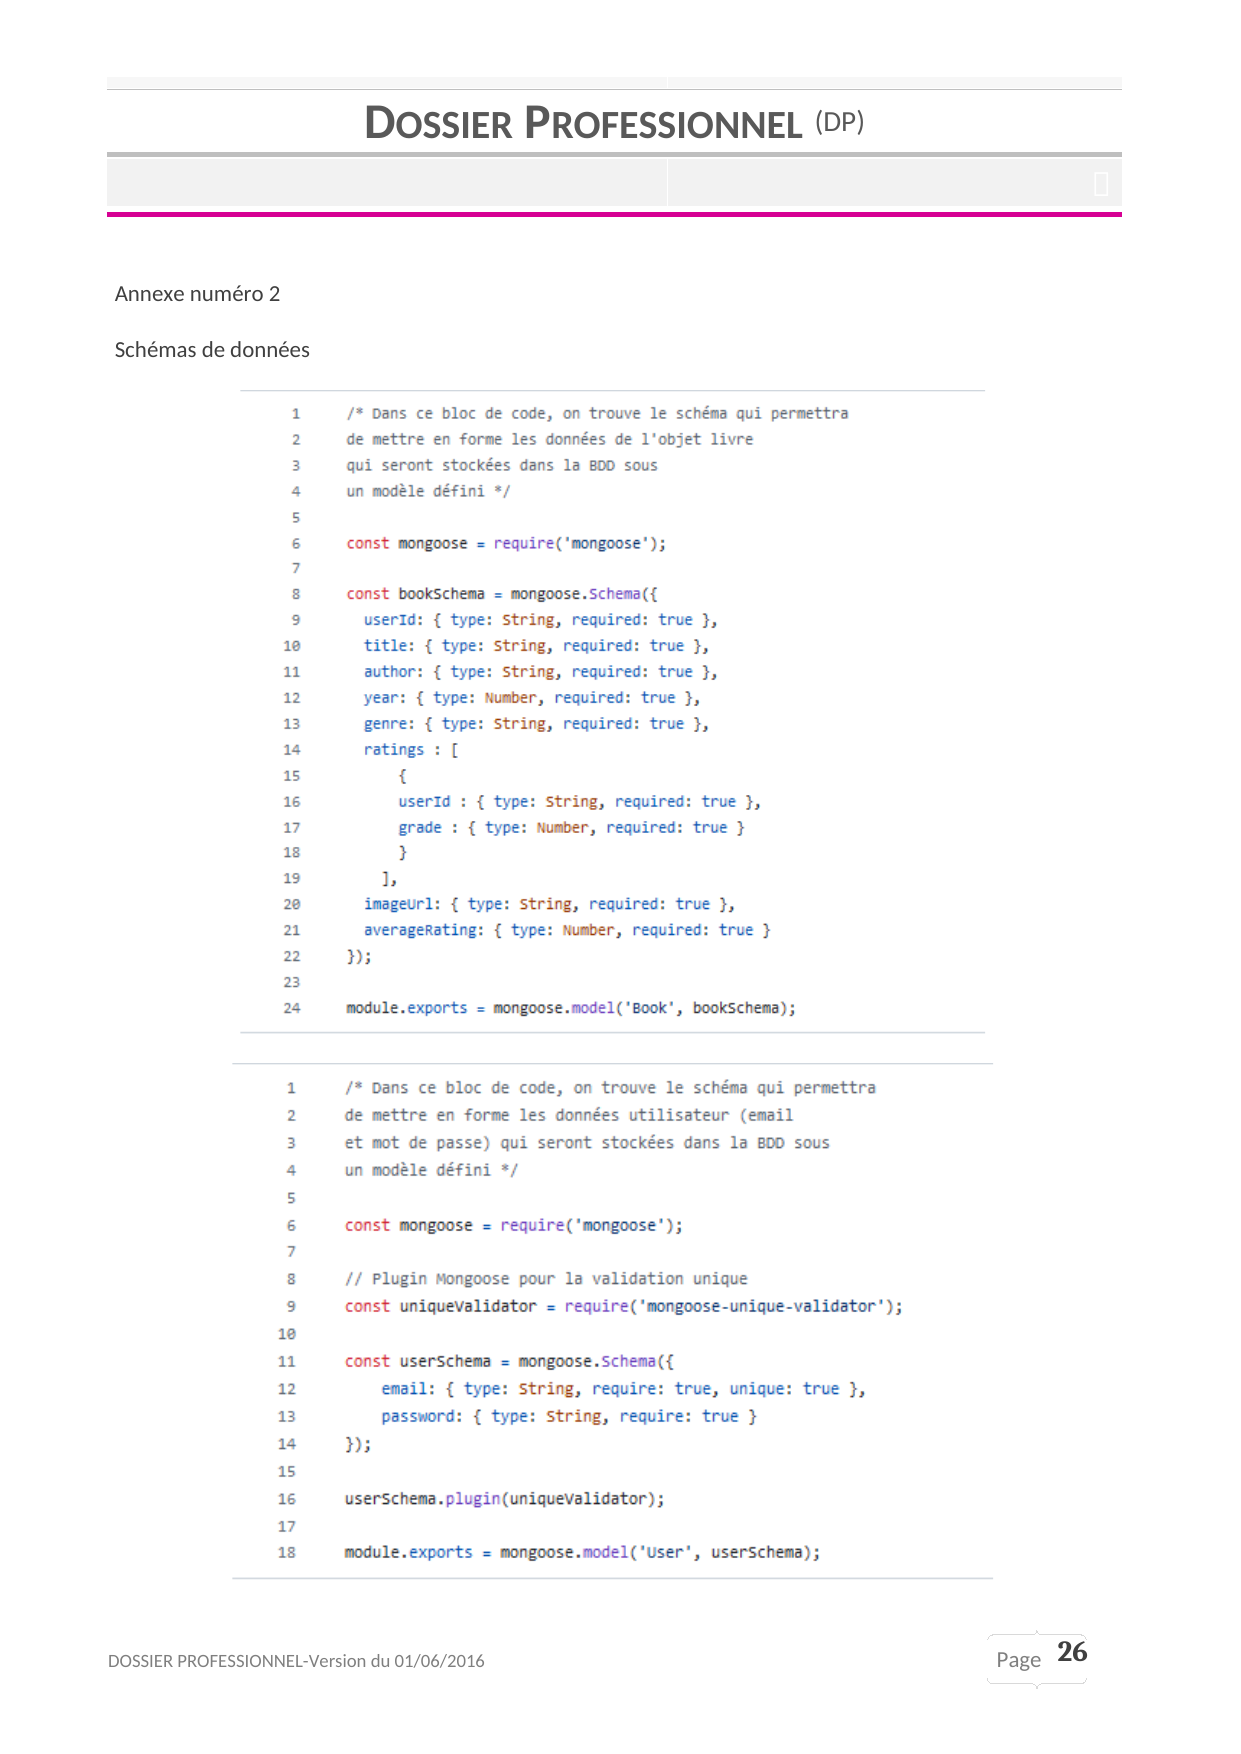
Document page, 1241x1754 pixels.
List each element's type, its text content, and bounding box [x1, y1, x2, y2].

picture [240, 390, 985, 1035]
table_cell Annexe numéro 2 Schémas de données [103, 245, 1122, 1596]
picture [232, 1063, 994, 1584]
